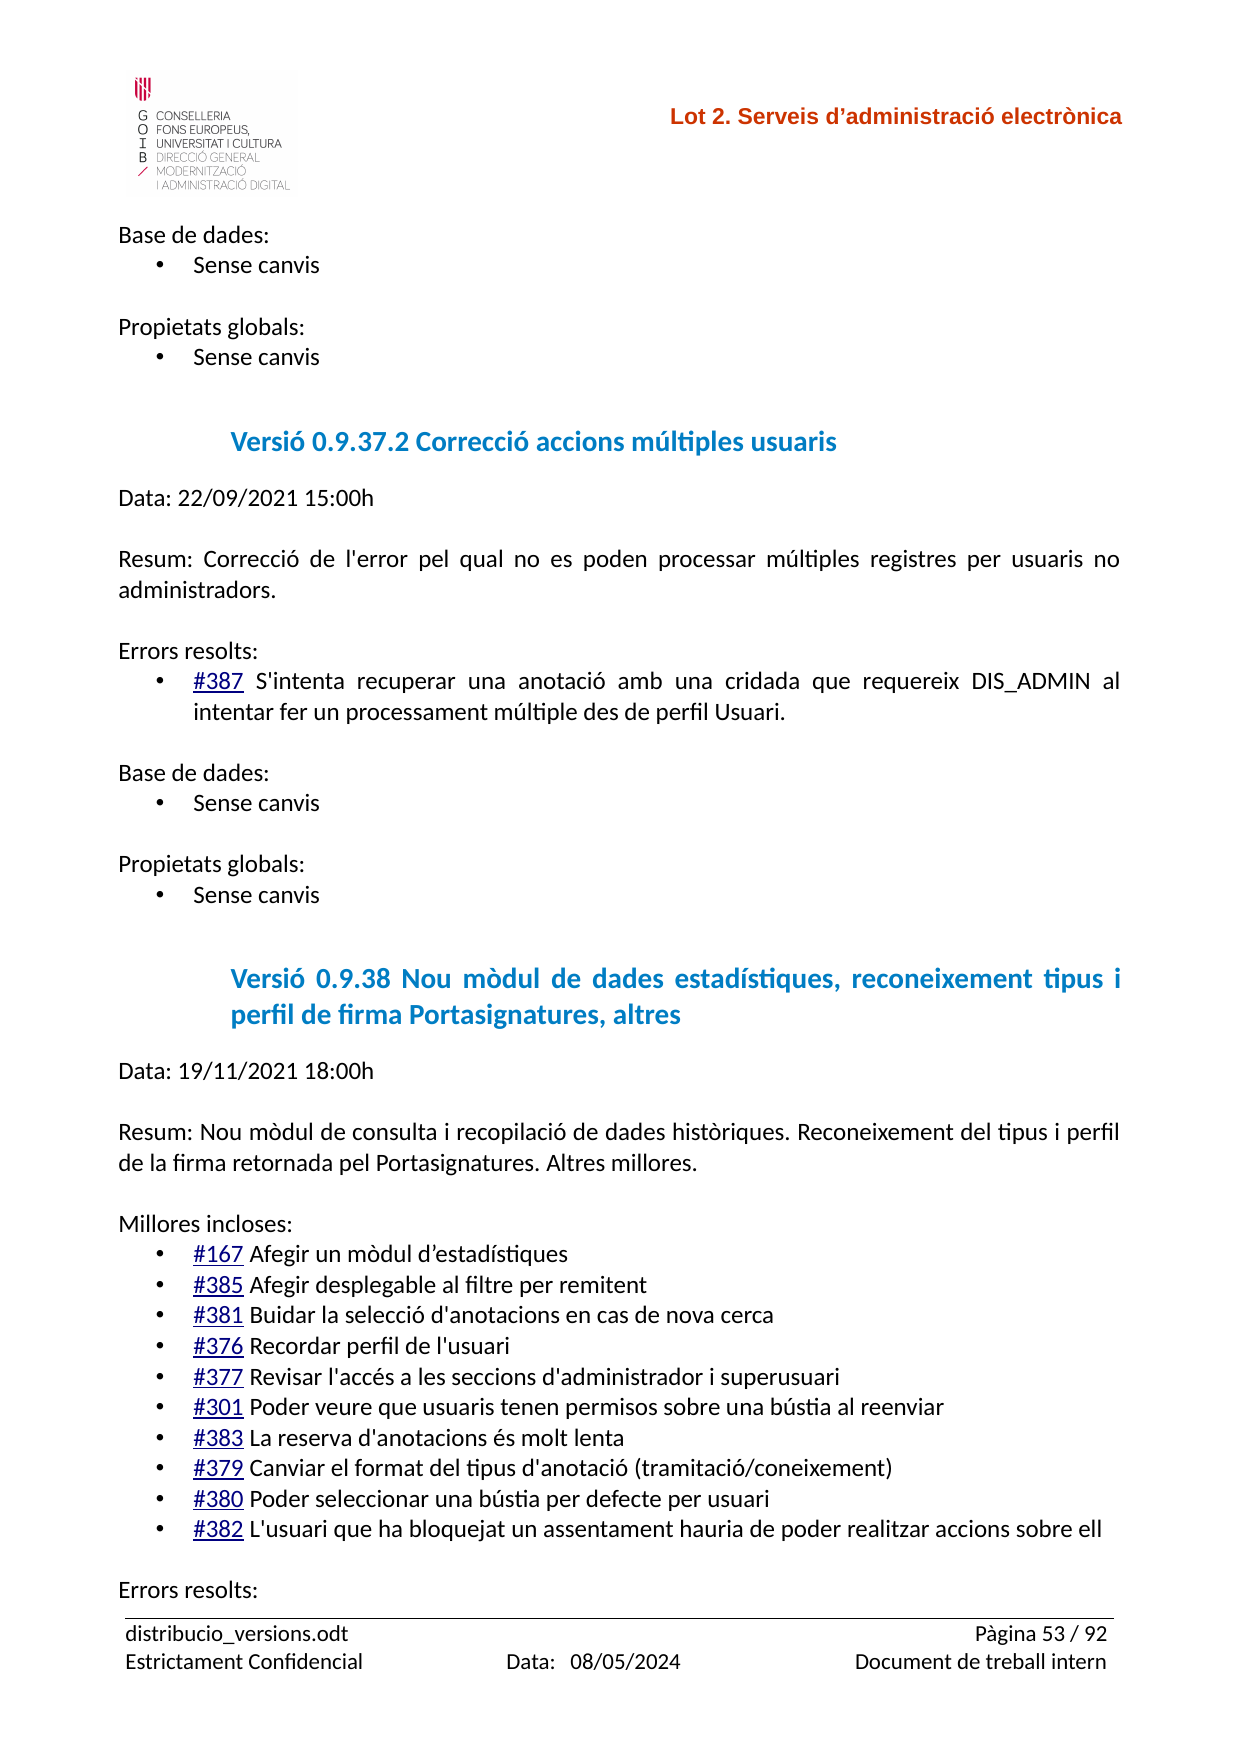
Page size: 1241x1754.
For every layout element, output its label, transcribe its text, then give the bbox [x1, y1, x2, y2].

text Propietats globals: [118, 311, 1122, 341]
text Resum: Correcció de l'error pel qual no es poden processar múltiples registres per usuaris no administradors. [118, 543, 1122, 604]
text Resum: Nou mòdul de consulta i recopilació de dades històriques. Reconeixement del tipus i perfil de la firma retornada pel Portasignatures. Altres millores. [118, 1117, 1122, 1178]
list #301 Poder veure que usuaris tenen permisos sobre una bústia al reenviar [156, 1391, 1122, 1422]
subtitle Versió 0.9.37.2 Correcció accions múltiples usuaris [153, 423, 1122, 458]
list Sense canvis [156, 879, 1122, 909]
list #379 Canviar el format del tipus d'anotació (tramitació/coneixement) [156, 1452, 1122, 1483]
list #382 L'usuari que ha bloquejat un assentament hauria de poder realitzar accions sobre ell [156, 1513, 1122, 1544]
list #383 La reserva d'anotacions és molt lenta [156, 1422, 1122, 1452]
list #167 Afegir un mòdul d’estadístiques [156, 1239, 1122, 1269]
list #376 Recordar perfil de l'usuari [156, 1330, 1122, 1361]
list Sense canvis [156, 341, 1122, 372]
text Data: 19/11/2021 18:00h [118, 1056, 1122, 1086]
list #387 S'intenta recuperar una anotació amb una cridada que requereix DIS_ADMIN al intentar fer un processament múltiple des de perfil Usuari. [156, 665, 1122, 726]
text Errors resolts: [118, 635, 1122, 665]
text Propietats globals: [118, 848, 1122, 879]
subtitle Versió 0.9.38 Nou mòdul de dades estadístiques, reconeixement tipus i perfil de firma Portasignatures, altres [153, 961, 1122, 1032]
list #385 Afegir desplegable al filtre per remitent [156, 1269, 1122, 1300]
list Sense canvis [156, 787, 1122, 818]
text Data: 22/09/2021 15:00h [118, 482, 1122, 513]
list #380 Poder seleccionar una bústia per defecte per usuari [156, 1483, 1122, 1513]
text Base de dades: [118, 219, 1122, 250]
list #377 Revisar l'accés a les seccions d'administrador i superusuari [156, 1361, 1122, 1391]
text Base de dades: [118, 757, 1122, 787]
list Sense canvis [156, 250, 1122, 280]
list #381 Buidar la selecció d'anotacions en cas de nova cerca [156, 1300, 1122, 1330]
text Errors resolts: [118, 1574, 1122, 1605]
picture [126, 70, 299, 197]
text Millores incloses: [118, 1208, 1122, 1239]
